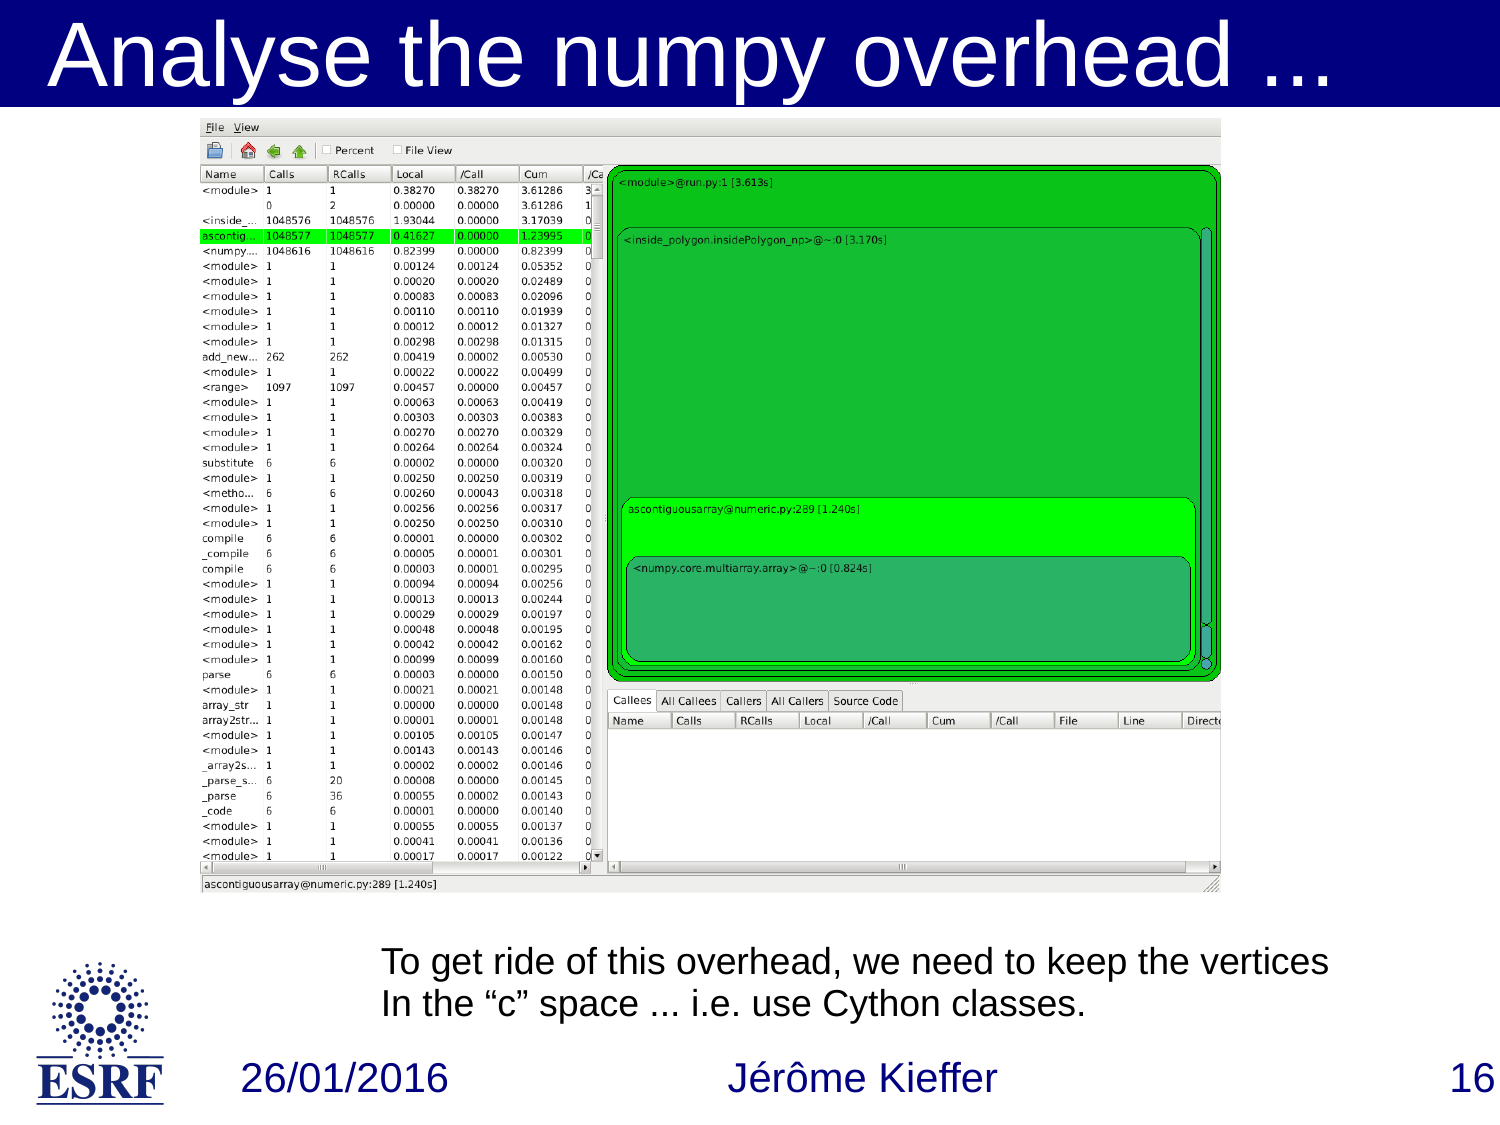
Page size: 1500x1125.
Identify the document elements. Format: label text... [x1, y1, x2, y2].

picture [200, 118, 1221, 894]
text_box To get ride of this overhead, we need to keep the vertices In the “c” space ... i.e. use Cython classes. [366, 933, 1345, 1032]
picture [29, 956, 171, 1111]
title Analyse the numpy overhead ... [47, 3, 1500, 107]
